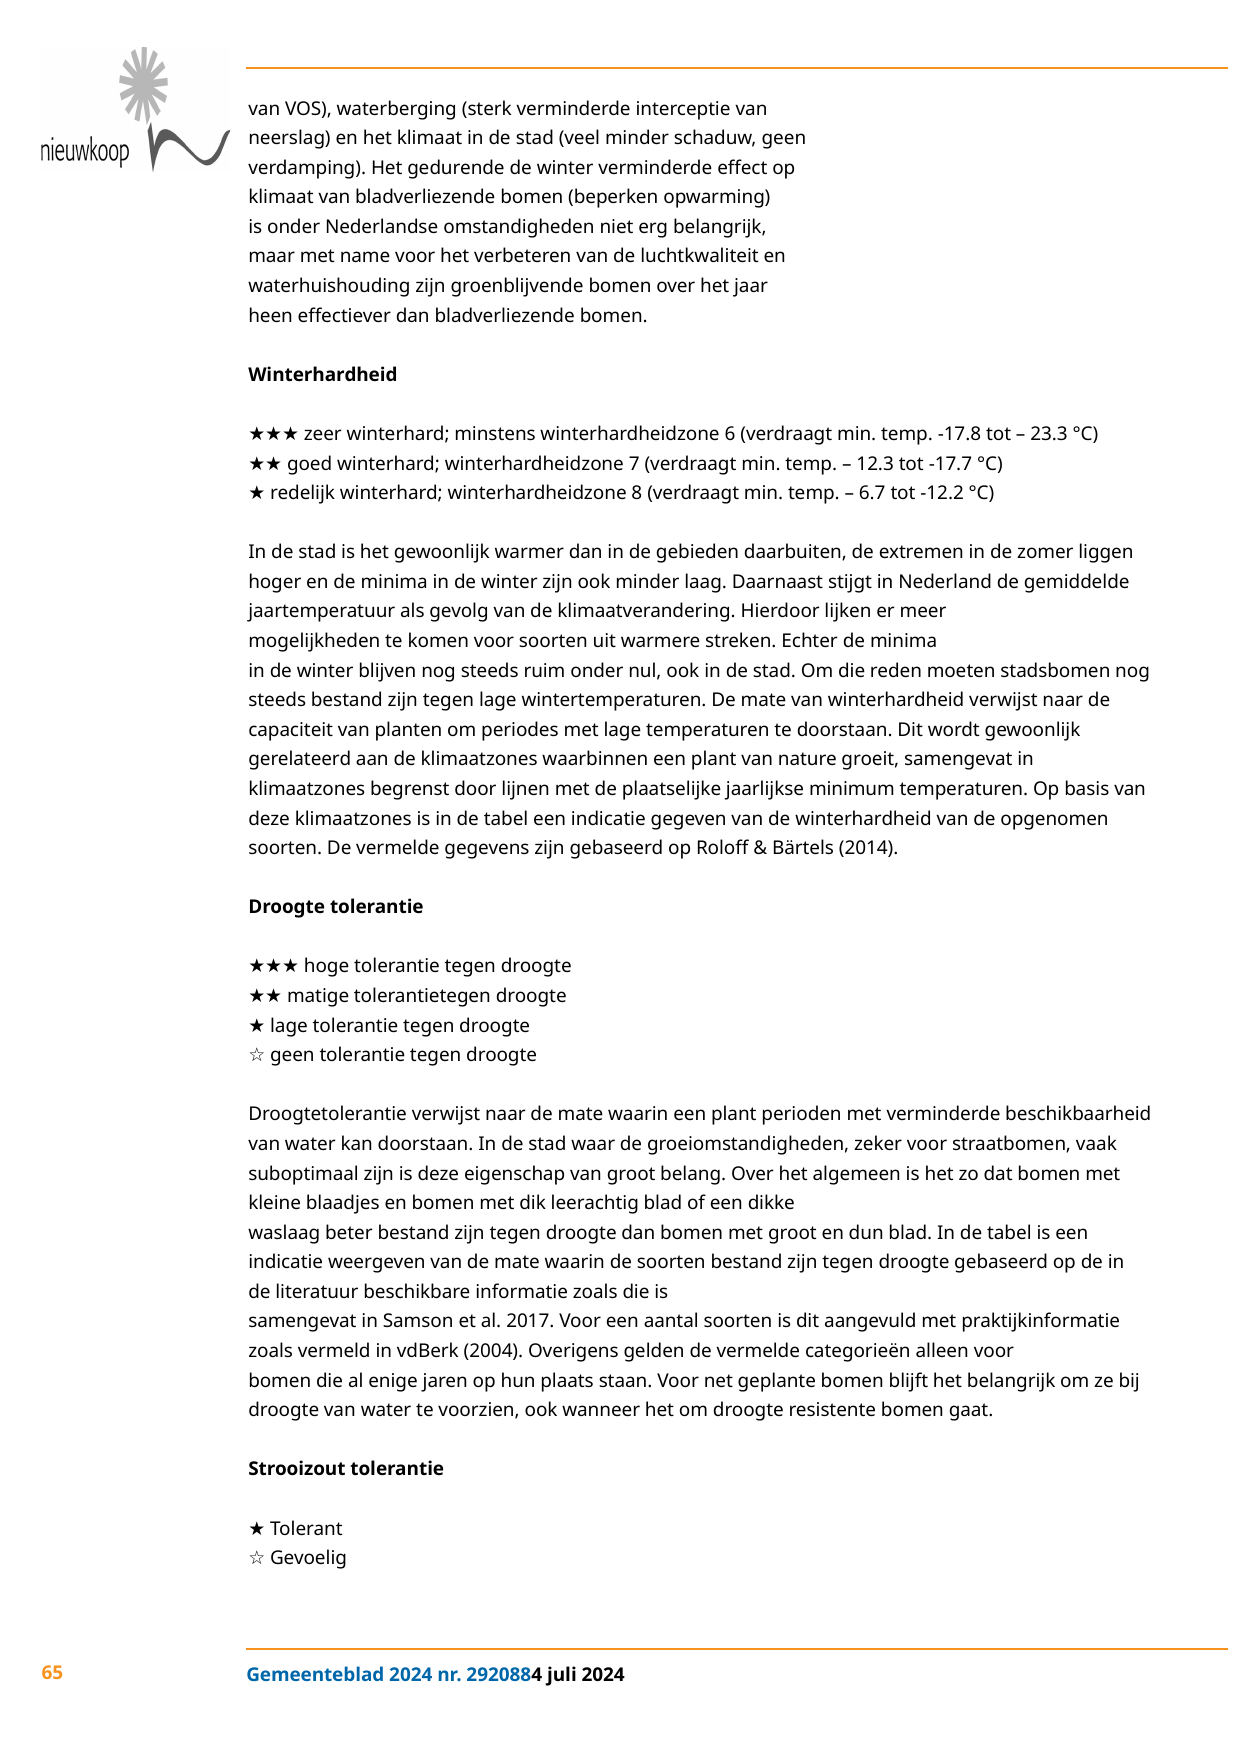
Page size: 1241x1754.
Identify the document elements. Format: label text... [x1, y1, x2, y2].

text ★★★ hoge tolerantie tegen droogte [248, 953, 1152, 978]
text In de stad is het gewoonlijk warmer dan in de gebieden daarbuiten, de extremen in de zomer liggen hoger en de minima in de winter zijn ook minder laag. Daarnaast stijgt in Nederland de gemiddelde jaartemperatuur als gevolg van de klimaatverandering. Hierdoor lijken er meer mogelijkheden te komen voor soorten uit warmere streken. Echter de minima in de winter blijven nog steeds ruim onder nul, ook in de stad. Om die reden moeten stadsbomen nog steeds bestand zijn tegen lage wintertemperaturen. De mate van winterhardheid verwijst naar de capaciteit van planten om periodes met lage temperaturen te doorstaan. Dit wordt gewoonlijk gerelateerd aan de klimaatzones waarbinnen een plant van nature groeit, samengevat in klimaatzones begrenst door lijnen met de plaatselijke jaarlijkse minimum temperaturen. Op basis van deze klimaatzones is in de tabel een indicatie gegeven van de winterhardheid van de opgenomen soorten. De vermelde gegevens zijn gebaseerd op Roloff & Bärtels (2014). [248, 538, 1152, 860]
text ★ lage tolerantie tegen droogte [248, 1012, 1152, 1038]
text ★★ goed winterhard; winterhardheidzone 7 (verdraagt min. temp. – 12.3 tot -17.7 °C) [248, 450, 1152, 476]
text ★★★ zeer winterhard; minstens winterhardheidzone 6 (verdraagt min. temp. -17.8 tot – 23.3 °C) [248, 420, 1152, 446]
text ★ Tolerant [248, 1515, 1152, 1541]
picture [41, 47, 231, 172]
text Droogtetolerantie verwijst naar de mate waarin een plant perioden met verminderde beschikbaarheid van water kan doorstaan. In de stad waar de groeiomstandigheden, zeker voor straatbomen, vaak suboptimaal zijn is deze eigenschap van groot belang. Over het algemeen is het zo dat bomen met kleine blaadjes en bomen met dik leerachtig blad of een dikke waslaag beter bestand zijn tegen droogte dan bomen met groot en dun blad. In de tabel is een indicatie weergeven van de mate waarin de soorten bestand zijn tegen droogte gebaseerd op de in de literatuur beschikbare informatie zoals die is samengevat in Samson et al. 2017. Voor een aantal soorten is dit aangevuld met praktijkinformatie zoals vermeld in vdBerk (2004). Overigens gelden de vermelde categorieën alleen voor bomen die al enige jaren op hun plaats staan. Voor net geplante bomen blijft het belangrijk om ze bij droogte van water te voorzien, ook wanneer het om droogte resistente bomen gaat. [248, 1101, 1152, 1422]
text ★★ matige tolerantietegen droogte [248, 982, 1152, 1008]
text Droogte tolerantie [248, 893, 1152, 919]
text ★ redelijk winterhard; winterhardheidzone 8 (verdraagt min. temp. – 6.7 tot -12.2 °C) [248, 479, 1152, 505]
text Winterhardheid [248, 361, 1152, 387]
text Strooizout tolerantie [248, 1456, 1152, 1481]
text van VOS), waterberging (sterk verminderde interceptie van neerslag) en het klimaat in de stad (veel minder schaduw, geen verdamping). Het gedurende de winter verminderde effect op klimaat van bladverliezende bomen (beperken opwarming) is onder Nederlandse omstandigheden niet erg belangrijk, maar met name voor het verbeteren van de luchtkwaliteit en waterhuishouding zijn groenblijvende bomen over het jaar heen effectiever dan bladverliezende bomen. [248, 95, 1152, 328]
text ☆ Gevoelig [248, 1544, 1152, 1570]
text ☆ geen tolerantie tegen droogte [248, 1041, 1152, 1067]
